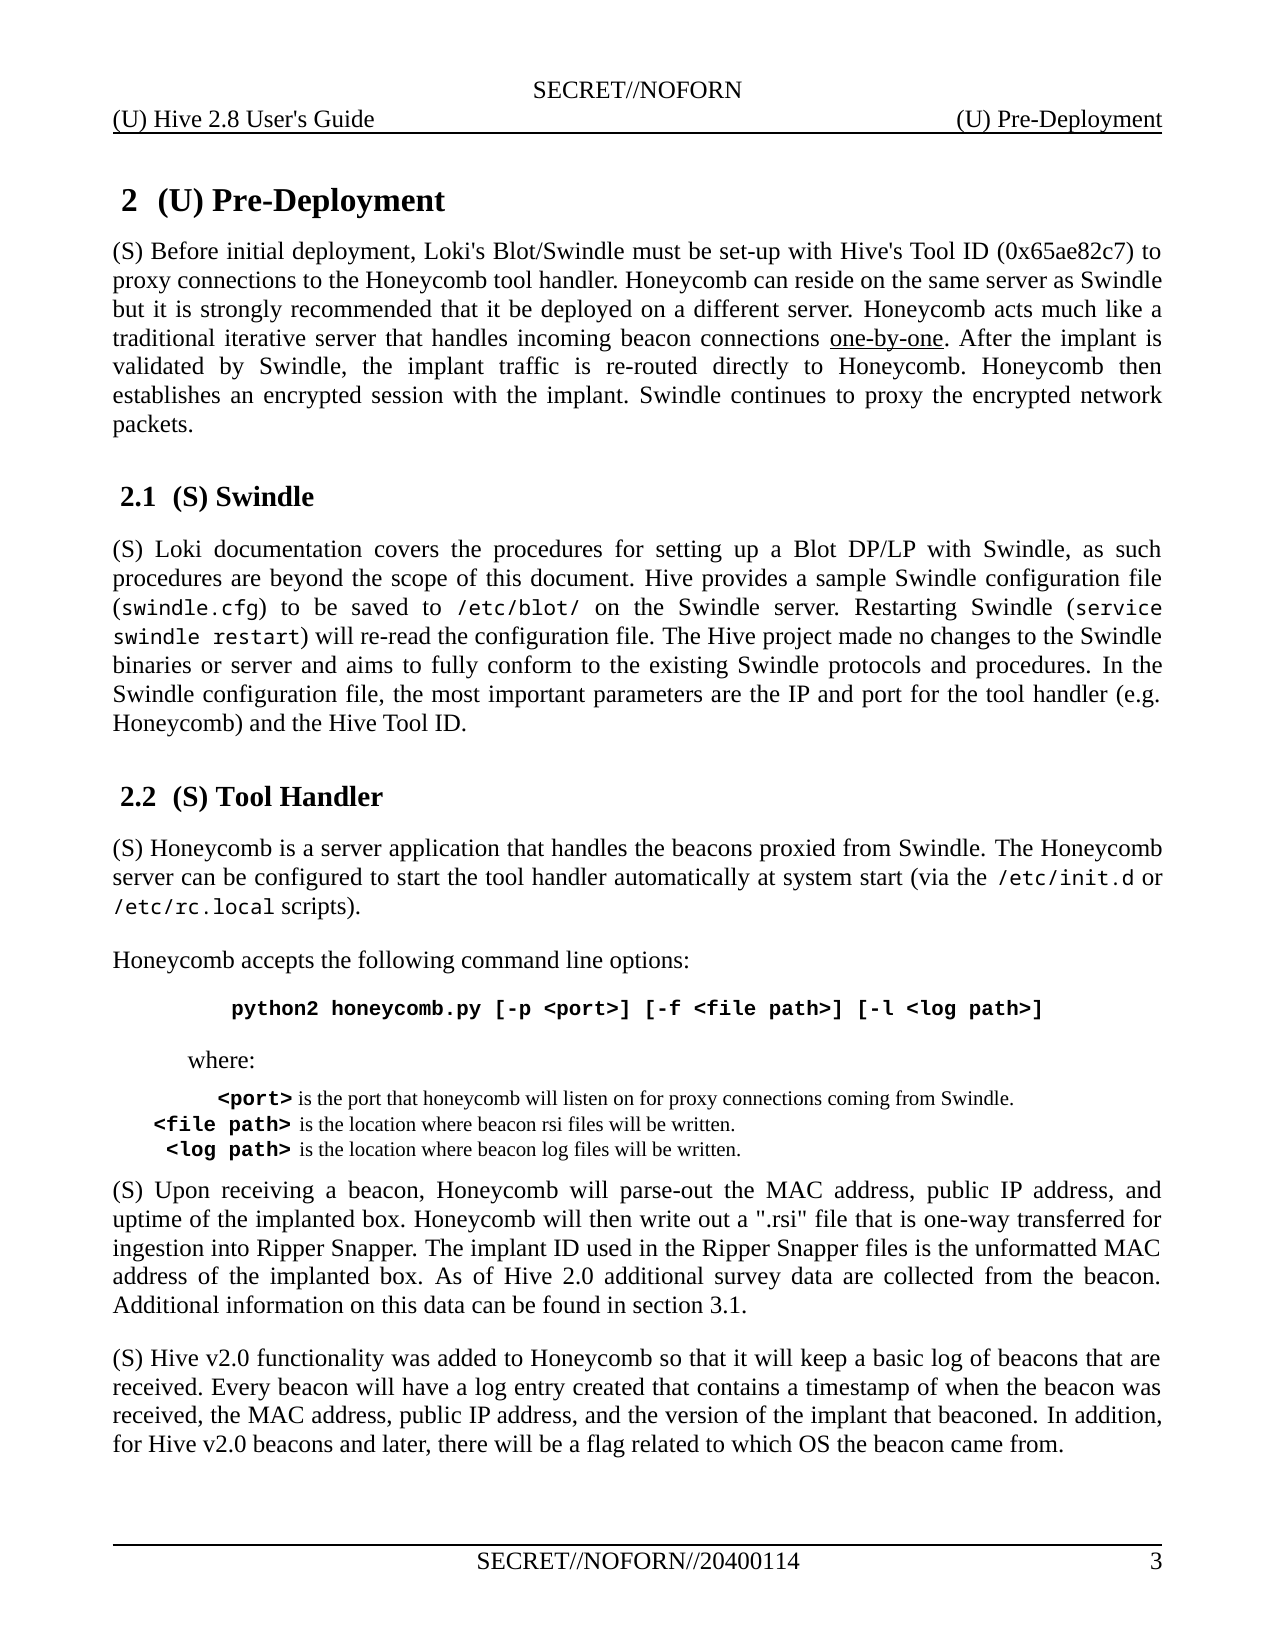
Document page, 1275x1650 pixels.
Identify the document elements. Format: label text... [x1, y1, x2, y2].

text Honeycomb accepts the following command line options: [112, 945, 1162, 974]
subtitle (U) Pre-Deployment [112, 180, 1162, 218]
text (S) Before initial deployment, Loki's Blot/Swindle must be set-up with Hive's Tool ID (0x65ae82c7) to proxy connections to the Honeycomb tool handler. Honeycomb can reside on the same server as Swindle but it is strongly recommended that it be deployed on a different server. Honeycomb acts much like a traditional iterative server that handles incoming beacon connections one-by-one. After the implant is validated by Swindle, the implant traffic is re-routed directly to Honeycomb. Honeycomb then establishes an encrypted session with the implant. Swindle continues to proxy the encrypted network packets. [112, 236, 1162, 438]
text (S) Loki documentation covers the procedures for setting up a Blot DP/LP with Swindle, as such procedures are beyond the scope of this document. Hive provides a sample Swindle configuration file (swindle.cfg) to be saved to /etc/blot/ on the Swindle server. Restarting Swindle (service swindle restart) will re-read the configuration file. The Hive project made no changes to the Swindle binaries or server and aims to fully conform to the existing Swindle protocols and procedures. In the Swindle configuration file, the most important parameters are the IP and port for the tool handler (e.g. Honeycomb) and the Hive Tool ID. [112, 534, 1162, 737]
text (S) Upon receiving a beacon, Honeycomb will parse-out the MAC address, public IP address, and uptime of the implanted box. Honeycomb will then write out a ".rsi" file that is one-way transferred for ingestion into Ripper Snapper. The implant ID used in the Ripper Snapper files is the unformatted MAC address of the implanted box. As of Hive 2.0 additional survey data are collected from the beacon. Additional information on this data can be found in section 3.1. [112, 1175, 1162, 1319]
text (S) Honeycomb is a server application that handles the beacons proxied from Swindle. The Honeycomb server can be configured to start the tool handler automatically at system start (via the /etc/init.d or /etc/rc.local scripts). [112, 833, 1162, 921]
text <port> is the port that honeycomb will listen on for proxy connections coming from Swindle. [112, 1086, 1162, 1112]
text <file path> is the location where beacon rsi files will be written. [112, 1112, 1162, 1137]
text python2 honeycomb.py [-p <port>] [-f <file path>] [-l <log path>] [112, 998, 1162, 1021]
text <log path> is the location where beacon log files will be written. [112, 1137, 1162, 1163]
subtitle (S) Swindle [112, 479, 1162, 513]
subtitle (S) Tool Handler [112, 779, 1162, 812]
text where: [112, 1045, 1162, 1074]
text (S) Hive v2.0 functionality was added to Honeycomb so that it will keep a basic log of beacons that are received. Every beacon will have a log entry created that contains a timestamp of when the beacon was received, the MAC address, public IP address, and the version of the implant that beaconed. In addition, for Hive v2.0 beacons and later, there will be a flag related to which OS the beacon came from. [112, 1343, 1162, 1458]
